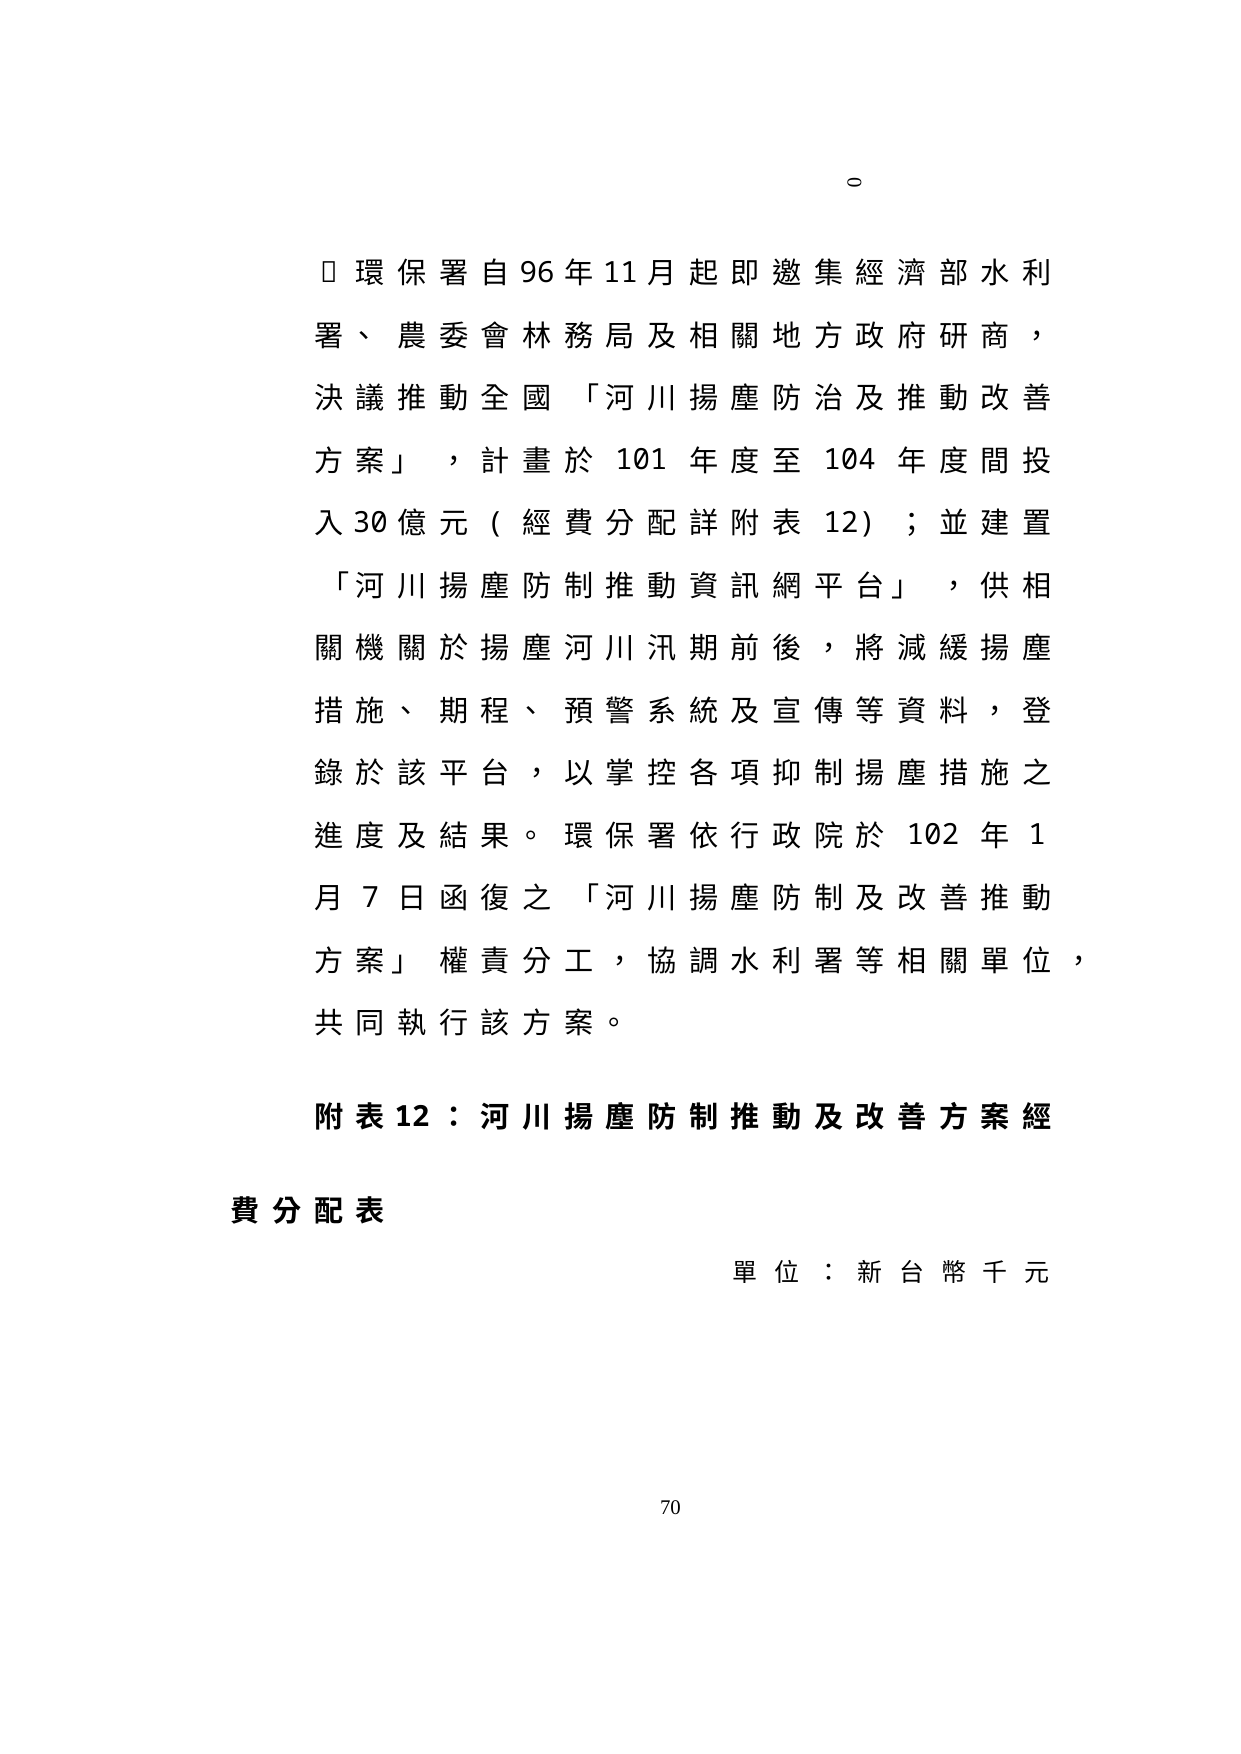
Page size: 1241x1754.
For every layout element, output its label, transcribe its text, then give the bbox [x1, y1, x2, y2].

text 附表12：河川揚塵防制推動及改善方案經費分配表 [213, 1042, 1058, 1229]
text 環保署自96年11月起即邀集經濟部水利署、農委會林務局及相關地方政府研商，決議推動全國「河川揚塵防治及推動改善方案」，計畫於101年度至104年度間投入30億元(經費分配詳附表12)；並建置「河川揚塵防制推動資訊網平台」，供相關機關於揚塵河川汛期前後，將減緩揚塵措施、期程、預警系統及宣傳等資料，登錄於該平台，以掌控各項抑制揚塵措施之進度及結果。環保署依行政院於102年1月7日函復之「河川揚塵防制及改善推動方案」權責分工，協調水利署等相關單位，共同執行該方案。 [271, 229, 1058, 1042]
text 單位：新台幣千元 [183, 1229, 1058, 1292]
